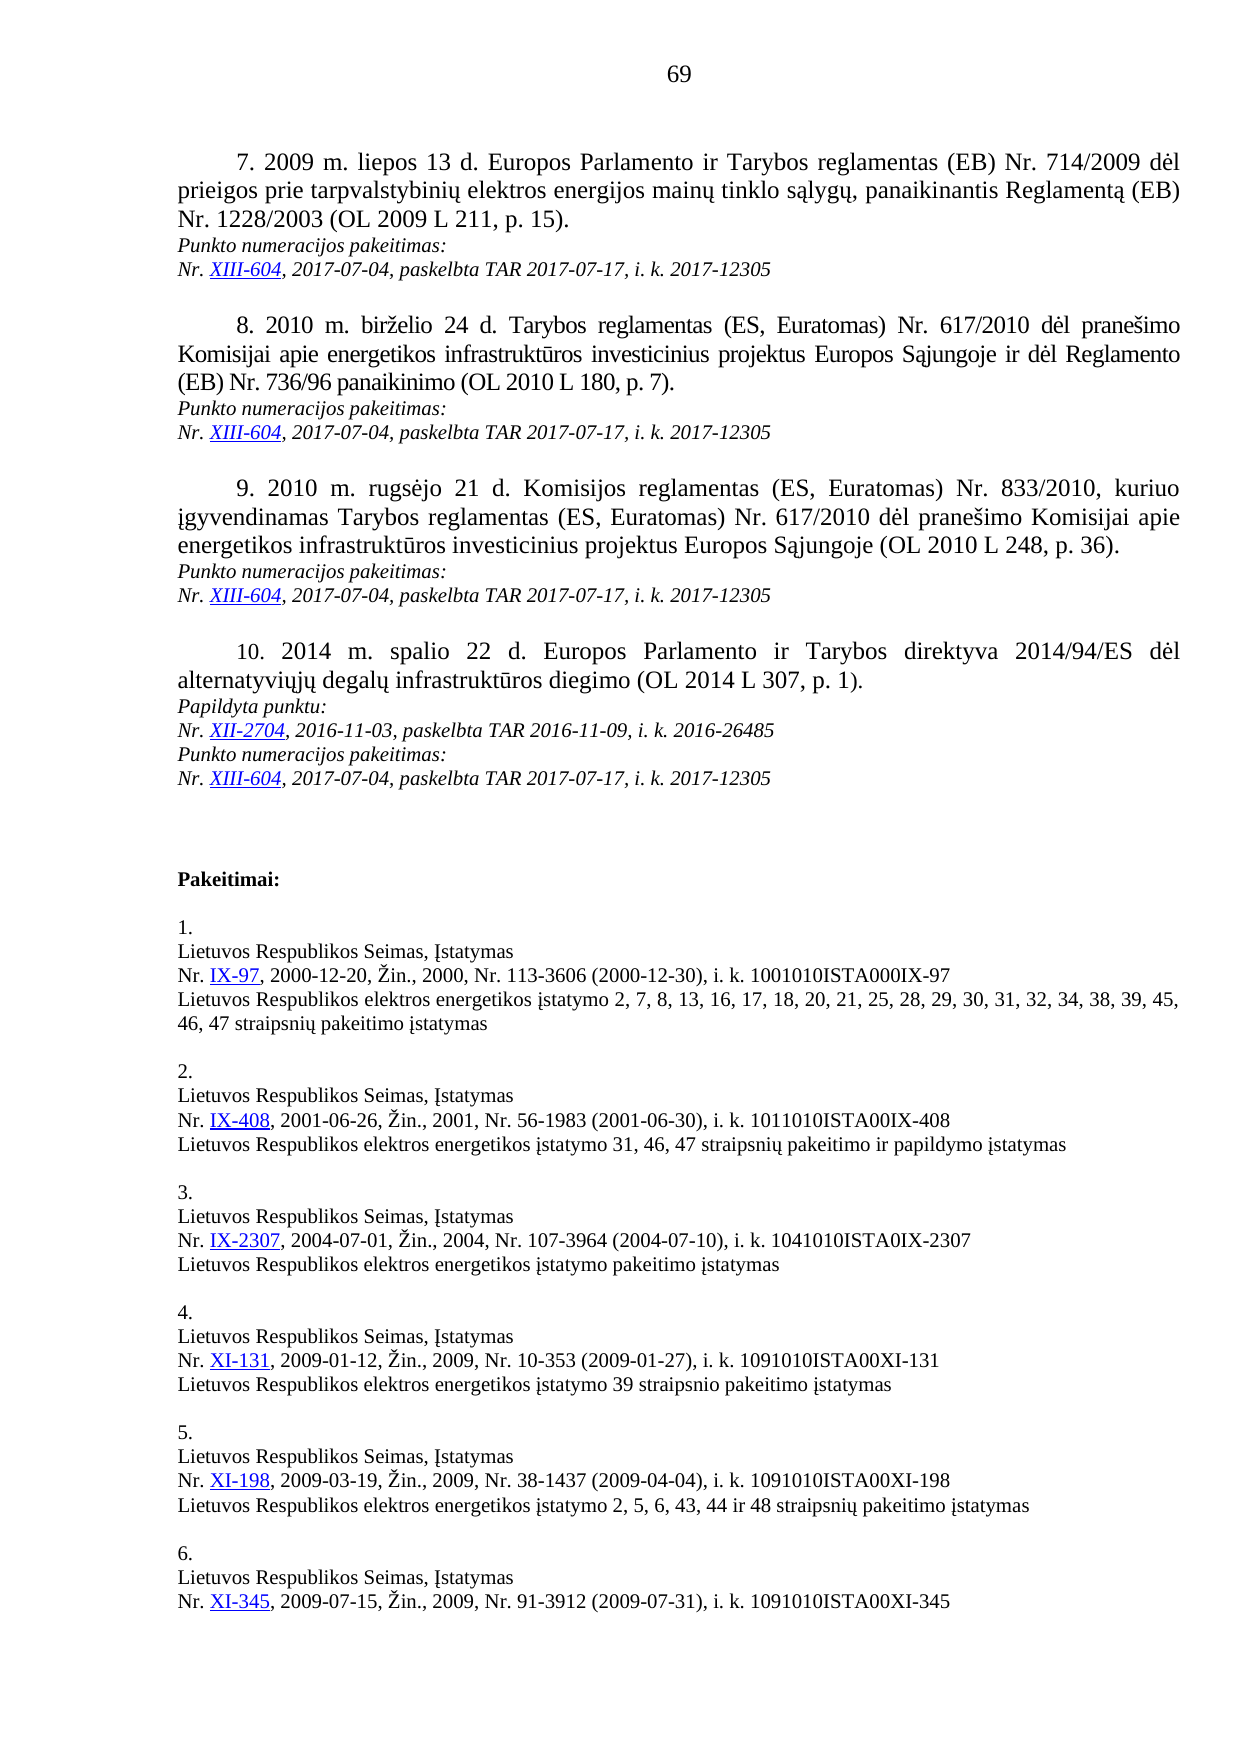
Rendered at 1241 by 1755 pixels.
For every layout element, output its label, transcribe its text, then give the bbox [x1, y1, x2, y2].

text Pakeitimai: [177, 867, 1181, 891]
text Nr. IX-97, 2000-12-20, Žin., 2000, Nr. 113-3606 (2000-12-30), i. k. 1001010ISTA000IX-97 [177, 963, 1181, 987]
text Lietuvos Respublikos Seimas, Įstatymas [177, 1204, 1181, 1228]
text Lietuvos Respublikos elektros energetikos įstatymo 2, 5, 6, 43, 44 ir 48 straipsnių pakeitimo įstatymas [177, 1492, 1181, 1517]
text Lietuvos Respublikos Seimas, Įstatymas [177, 1565, 1181, 1589]
text Lietuvos Respublikos elektros energetikos įstatymo pakeitimo įstatymas [177, 1252, 1181, 1276]
text Lietuvos Respublikos elektros energetikos įstatymo 2, 7, 8, 13, 16, 17, 18, 20, 21, 25, 28, 29, 30, 31, 32, 34, 38, 39, 45, 46, 47 straipsnių pakeitimo įstatymas [177, 987, 1181, 1035]
text Lietuvos Respublikos Seimas, Įstatymas [177, 939, 1181, 963]
text 5. [177, 1420, 1181, 1444]
text Nr. XIII-604, 2017-07-04, paskelbta TAR 2017-07-17, i. k. 2017-12305 [177, 583, 1181, 607]
text 8. 2010 m. birželio 24 d. Tarybos reglamentas (ES, Euratomas) Nr. 617/2010 dėl pranešimo Komisijai apie energetikos infrastruktūros investicinius projektus Europos Sąjungoje ir dėl Reglamento (EB) Nr. 736/96 panaikinimo (OL 2010 L 180, p. 7). [177, 310, 1181, 396]
text Nr. XI-131, 2009-01-12, Žin., 2009, Nr. 10-353 (2009-01-27), i. k. 1091010ISTA00XI-131 [177, 1348, 1181, 1372]
text Nr. XIII-604, 2017-07-04, paskelbta TAR 2017-07-17, i. k. 2017-12305 [177, 257, 1181, 281]
text Punkto numeracijos pakeitimas: [177, 233, 1181, 257]
text Lietuvos Respublikos elektros energetikos įstatymo 39 straipsnio pakeitimo įstatymas [177, 1372, 1181, 1396]
text 3. [177, 1180, 1181, 1204]
text Nr. XI-345, 2009-07-15, Žin., 2009, Nr. 91-3912 (2009-07-31), i. k. 1091010ISTA00XI-345 [177, 1589, 1181, 1613]
text 7. 2009 m. liepos 13 d. Europos Parlamento ir Tarybos reglamentas (EB) Nr. 714/2009 dėl prieigos prie tarpvalstybinių elektros energijos mainų tinklo sąlygų, panaikinantis Reglamentą (EB) Nr. 1228/2003 (OL 2009 L 211, p. 15). [177, 147, 1181, 233]
text Nr. XIII-604, 2017-07-04, paskelbta TAR 2017-07-17, i. k. 2017-12305 [177, 766, 1181, 790]
text Punkto numeracijos pakeitimas: [177, 396, 1181, 420]
text 4. [177, 1300, 1181, 1324]
text Nr. IX-408, 2001-06-26, Žin., 2001, Nr. 56-1983 (2001-06-30), i. k. 1011010ISTA00IX-408 [177, 1107, 1181, 1132]
text 2. [177, 1059, 1181, 1083]
text Punkto numeracijos pakeitimas: [177, 559, 1181, 583]
text Lietuvos Respublikos Seimas, Įstatymas [177, 1444, 1181, 1468]
text 9. 2010 m. rugsėjo 21 d. Komisijos reglamentas (ES, Euratomas) Nr. 833/2010, kuriuo įgyvendinamas Tarybos reglamentas (ES, Euratomas) Nr. 617/2010 dėl pranešimo Komisijai apie energetikos infrastruktūros investicinius projektus Europos Sąjungoje (OL 2010 L 248, p. 36). [177, 473, 1181, 559]
text Lietuvos Respublikos Seimas, Įstatymas [177, 1083, 1181, 1107]
text 1. [177, 915, 1181, 939]
text Nr. IX-2307, 2004-07-01, Žin., 2004, Nr. 107-3964 (2004-07-10), i. k. 1041010ISTA0IX-2307 [177, 1228, 1181, 1252]
text Lietuvos Respublikos Seimas, Įstatymas [177, 1324, 1181, 1348]
text 6. [177, 1541, 1181, 1565]
text Nr. XI-198, 2009-03-19, Žin., 2009, Nr. 38-1437 (2009-04-04), i. k. 1091010ISTA00XI-198 [177, 1468, 1181, 1492]
text Lietuvos Respublikos elektros energetikos įstatymo 31, 46, 47 straipsnių pakeitimo ir papildymo įstatymas [177, 1132, 1181, 1156]
text Nr. XII-2704, 2016-11-03, paskelbta TAR 2016-11-09, i. k. 2016-26485 [177, 718, 1181, 742]
text Punkto numeracijos pakeitimas: [177, 742, 1181, 766]
text 10. 2014 m. spalio 22 d. Europos Parlamento ir Tarybos direktyva 2014/94/ES dėl alternatyviųjų degalų infrastruktūros diegimo (OL 2014 L 307, p. 1). [177, 636, 1181, 694]
text Nr. XIII-604, 2017-07-04, paskelbta TAR 2017-07-17, i. k. 2017-12305 [177, 420, 1181, 444]
text Papildyta punktu: [177, 694, 1181, 718]
